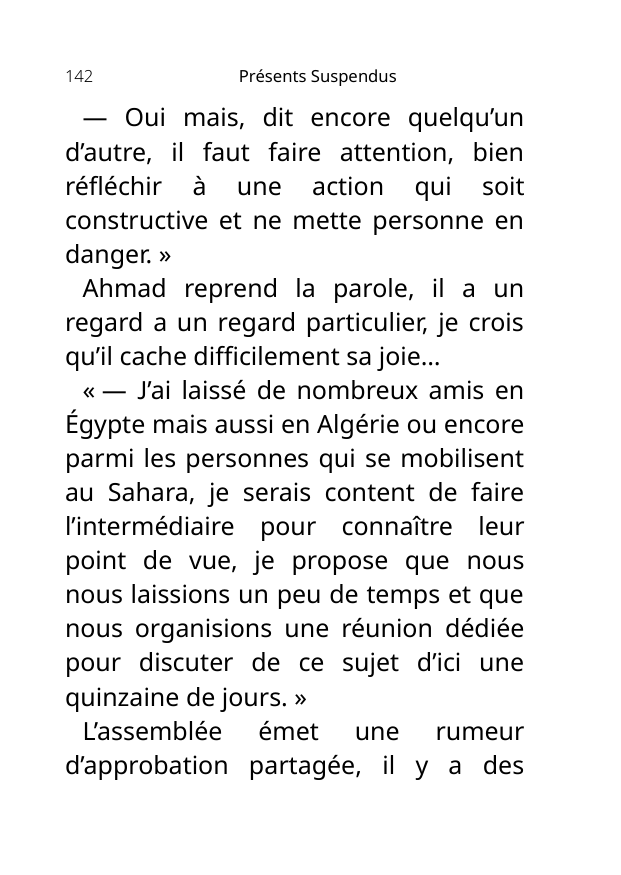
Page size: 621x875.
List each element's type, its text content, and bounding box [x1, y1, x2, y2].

text « — J’ai laissé de nombreux amis en Égypte mais aussi en Algérie ou encore parmi les personnes qui se mobilisent au Sahara, je serais content de faire l’intermédiaire pour connaître leur point de vue, je propose que nous nous laissions un peu de temps et que nous organisions une réunion dédiée pour discuter de ce sujet d’ici une quinzaine de jours. » [65, 373, 524, 713]
text L’assemblée émet une rumeur d’approbation partagée, il y a des [65, 713, 524, 781]
text — Oui mais, dit encore quelqu’un d’autre, il faut faire attention, bien réfléchir à une action qui soit constructive et ne mette personne en danger. » [65, 100, 524, 270]
text Ahmad reprend la parole, il a un regard a un regard particulier, je crois qu’il cache difficilement sa joie… [65, 270, 524, 373]
